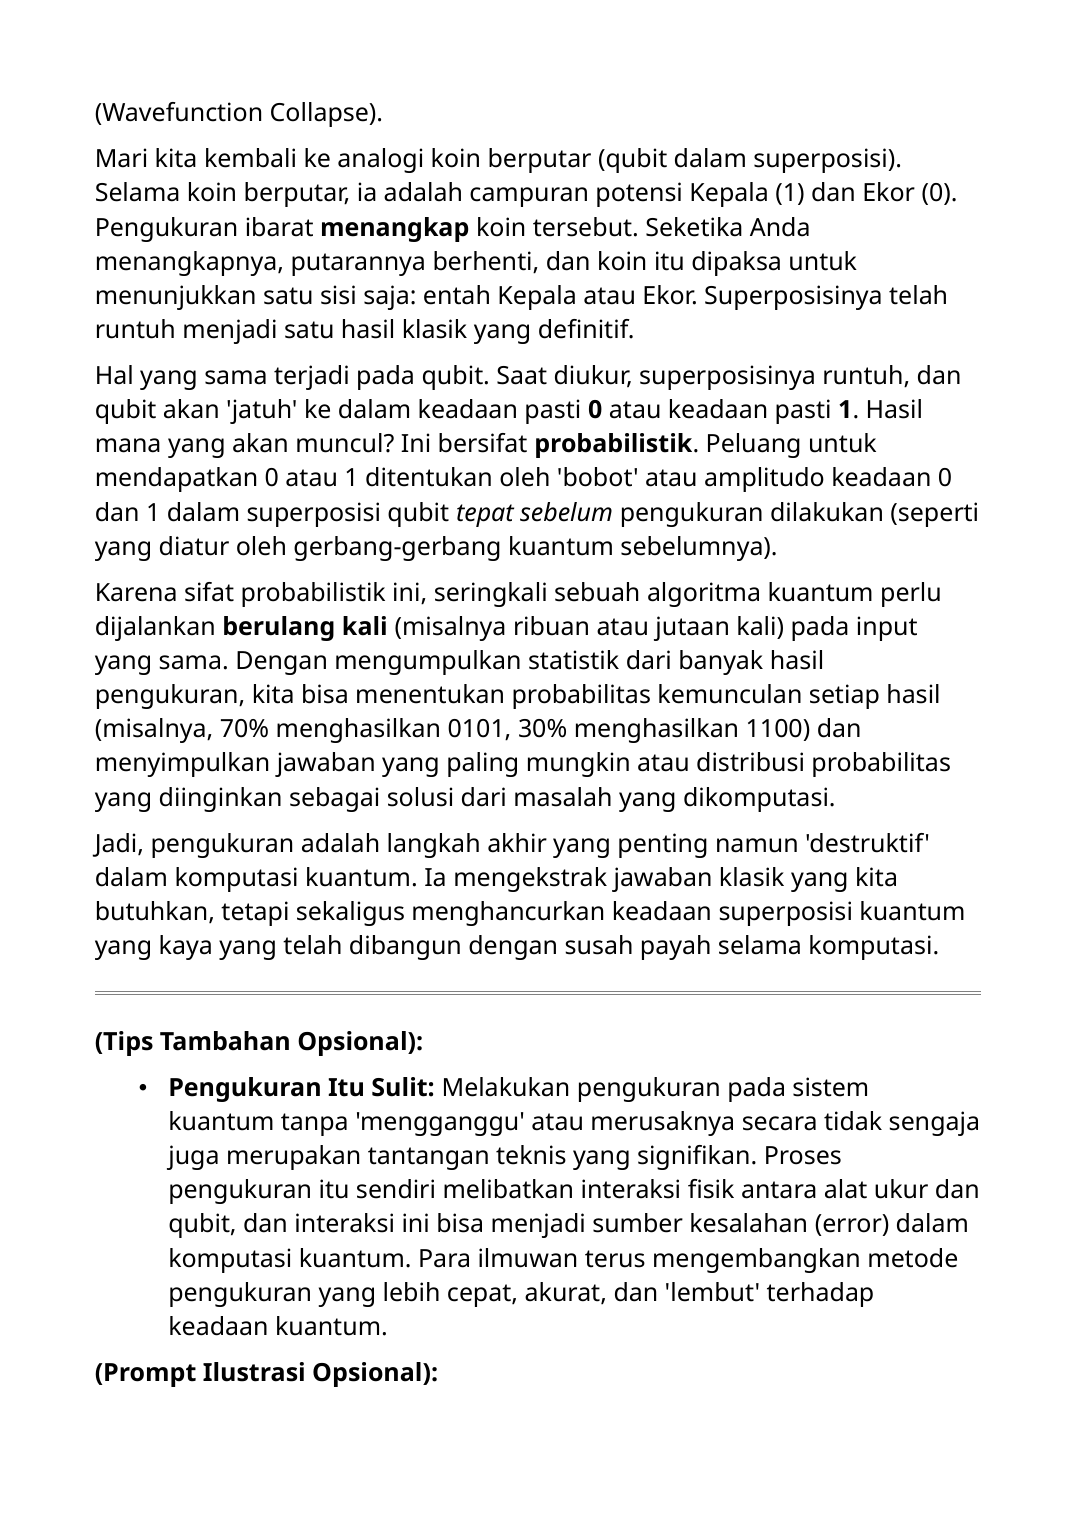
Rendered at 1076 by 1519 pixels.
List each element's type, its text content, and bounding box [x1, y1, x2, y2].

text Hal yang sama terjadi pada qubit. Saat diukur, superposisinya runtuh, dan qubit akan 'jatuh' ke dalam keadaan pasti 0 atau keadaan pasti 1. Hasil mana yang akan muncul? Ini bersifat probabilistik. Peluang untuk mendapatkan 0 atau 1 ditentukan oleh 'bobot' atau amplitudo keadaan 0 dan 1 dalam superposisi qubit tepat sebelum pengukuran dilakukan (seperti yang diatur oleh gerbang-gerbang kuantum sebelumnya). [94, 358, 981, 562]
text (Prompt Ilustrasi Opsional): [94, 1355, 981, 1389]
text Mari kita kembali ke analogi koin berputar (qubit dalam superposisi). Selama koin berputar, ia adalah campuran potensi Kepala (1) dan Ekor (0). Pengukuran ibarat menangkap koin tersebut. Seketika Anda menangkapnya, putarannya berhenti, dan koin itu dipaksa untuk menunjukkan satu sisi saja: entah Kepala atau Ekor. Superposisinya telah runtuh menjadi satu hasil klasik yang definitif. [94, 141, 981, 345]
text (Wavefunction Collapse). [94, 94, 981, 128]
list Pengukuran Itu Sulit: Melakukan pengukuran pada sistem kuantum tanpa 'mengganggu' atau merusaknya secara tidak sengaja juga merupakan tantangan teknis yang signifikan. Proses pengukuran itu sendiri melibatkan interaksi fisik antara alat ukur dan qubit, dan interaksi ini bisa menjadi sumber kesalahan (error) dalam komputasi kuantum. Para ilmuwan terus mengembangkan metode pengukuran yang lebih cepat, akurat, dan 'lembut' terhadap keadaan kuantum. [139, 1070, 981, 1342]
text (Tips Tambahan Opsional): [94, 1023, 981, 1057]
text Jadi, pengukuran adalah langkah akhir yang penting namun 'destruktif' dalam komputasi kuantum. Ia mengekstrak jawaban klasik yang kita butuhkan, tetapi sekaligus menghancurkan keadaan superposisi kuantum yang kaya yang telah dibangun dengan susah payah selama komputasi. [94, 826, 981, 962]
text Karena sifat probabilistik ini, seringkali sebuah algoritma kuantum perlu dijalankan berulang kali (misalnya ribuan atau jutaan kali) pada input yang sama. Dengan mengumpulkan statistik dari banyak hasil pengukuran, kita bisa menentukan probabilitas kemunculan setiap hasil (misalnya, 70% menghasilkan 0101, 30% menghasilkan 1100) dan menyimpulkan jawaban yang paling mungkin atau distribusi probabilitas yang diinginkan sebagai solusi dari masalah yang dikomputasi. [94, 575, 981, 813]
